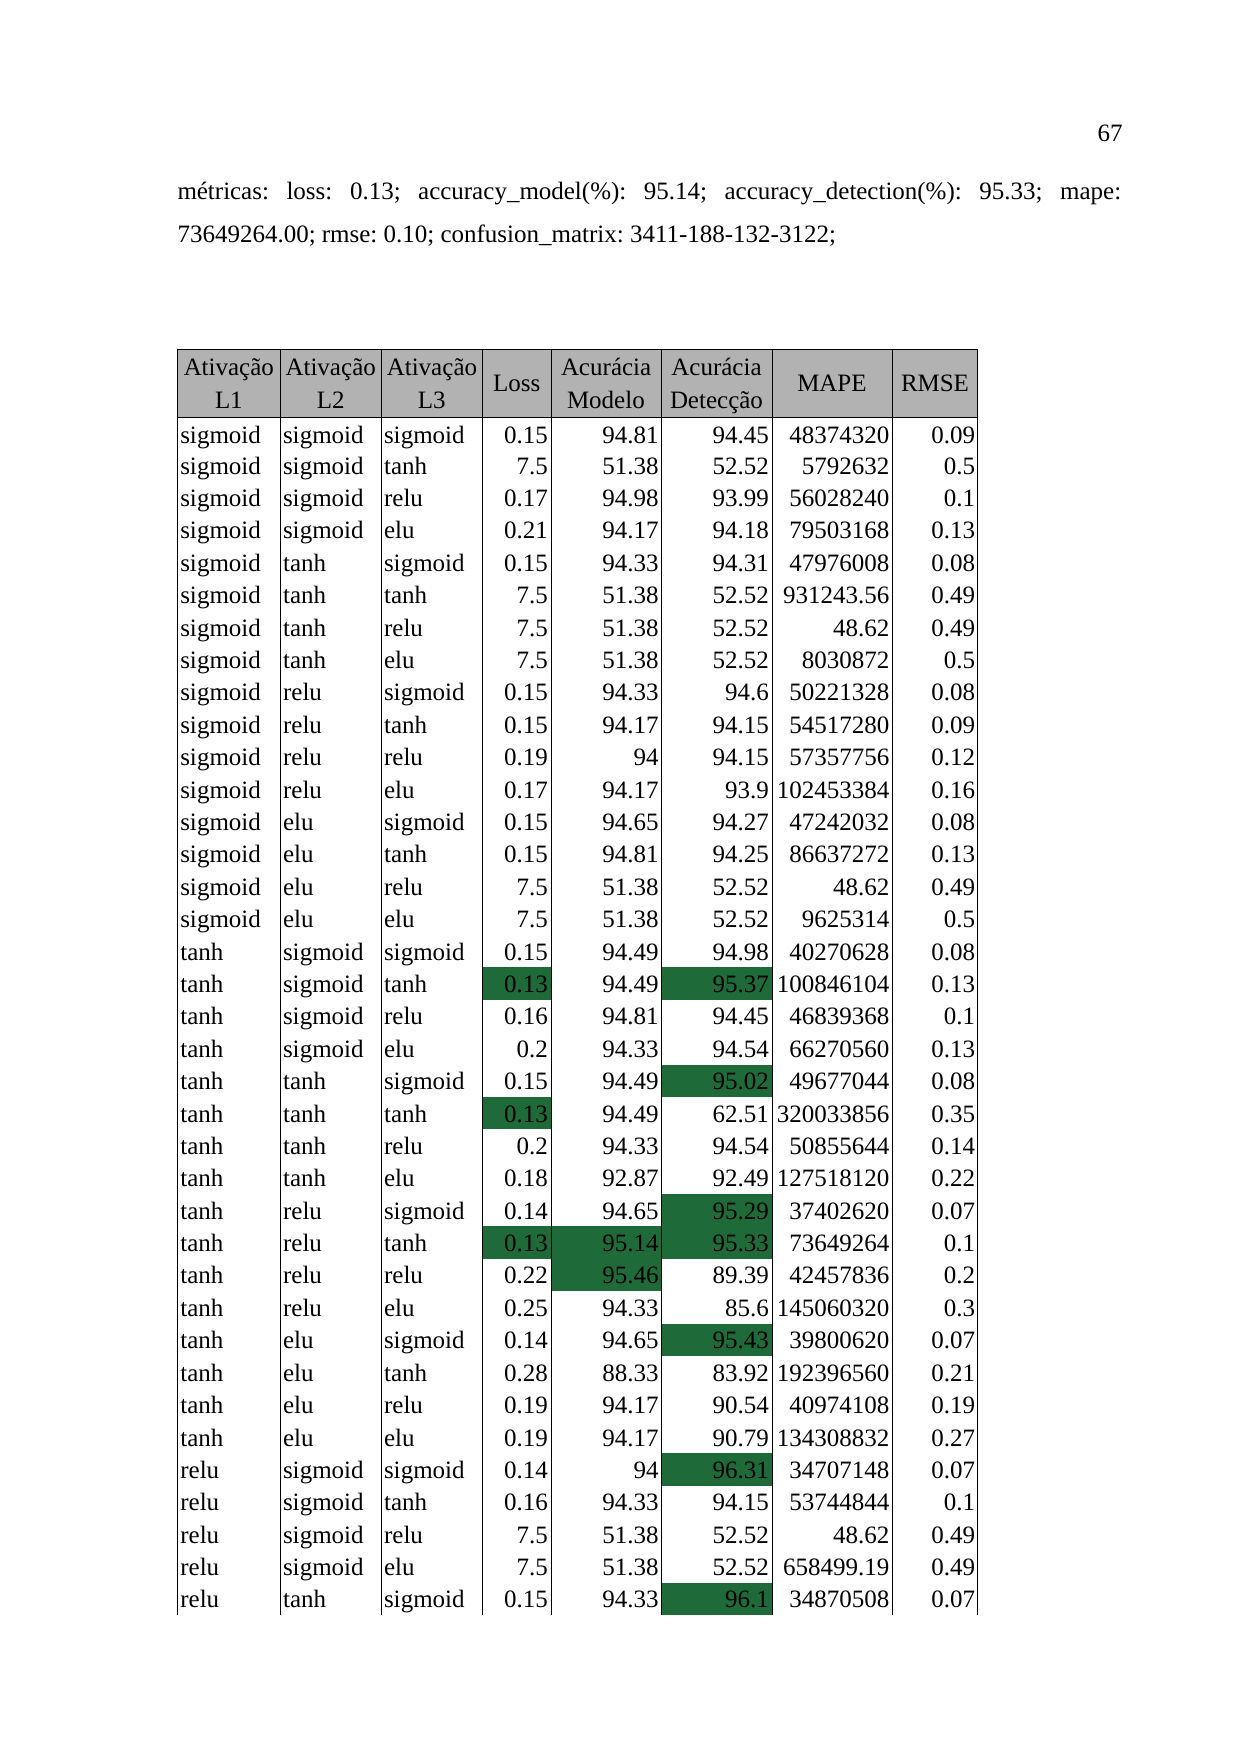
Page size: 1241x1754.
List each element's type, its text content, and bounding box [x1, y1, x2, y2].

table_cell elu [281, 870, 381, 902]
table_cell 7.5 [483, 643, 551, 676]
table_cell tanh [281, 643, 381, 676]
table_cell 0.09 [893, 708, 977, 741]
table_cell 56028240 [773, 481, 892, 514]
table_cell 0.16 [483, 1000, 551, 1032]
table_cell 51.38 [552, 1518, 661, 1550]
table_cell 7.5 [483, 611, 551, 643]
table_cell relu [382, 1129, 482, 1162]
table_cell sigmoid [382, 546, 482, 578]
table_cell 0.15 [483, 708, 551, 741]
table_cell 0.19 [893, 1389, 977, 1421]
table_cell relu [382, 870, 482, 902]
table_cell 7.5 [483, 870, 551, 902]
table_cell 94.33 [552, 1032, 661, 1064]
table_cell 48.62 [773, 870, 892, 902]
table_cell 0.1 [893, 481, 977, 514]
table_cell sigmoid [281, 1453, 381, 1486]
table_cell tanh [382, 1356, 482, 1388]
table_cell sigmoid [178, 546, 280, 578]
table_cell tanh [178, 1324, 280, 1356]
table_cell tanh [178, 1097, 280, 1129]
table_cell 54517280 [773, 708, 892, 741]
table_cell 0.5 [893, 643, 977, 676]
table_cell 51.38 [552, 870, 661, 902]
table_cell elu [382, 1421, 482, 1453]
table_cell 0.1 [893, 1226, 977, 1259]
table_cell sigmoid [281, 449, 381, 481]
table_cell 9625314 [773, 903, 892, 935]
table_cell 0.08 [893, 935, 977, 967]
table_cell 94.65 [552, 1194, 661, 1226]
table_cell 0.35 [893, 1097, 977, 1129]
table_cell 51.38 [552, 449, 661, 481]
table_cell 0.07 [893, 1324, 977, 1356]
table_cell sigmoid [178, 676, 280, 708]
table_cell 0.17 [483, 773, 551, 805]
table_cell 95.14 [552, 1226, 661, 1259]
table_cell relu [382, 1389, 482, 1421]
table_cell 94.17 [552, 514, 661, 546]
table_cell 0.2 [483, 1129, 551, 1162]
table_cell relu [382, 481, 482, 514]
table_cell 0.22 [483, 1259, 551, 1291]
table_cell 92.87 [552, 1162, 661, 1194]
table_cell 100846104 [773, 967, 892, 1000]
table_cell tanh [178, 1162, 280, 1194]
table_cell 34870508 [773, 1583, 892, 1615]
table_cell 94.6 [662, 676, 772, 708]
table_cell 94 [552, 741, 661, 773]
table_cell tanh [281, 1162, 381, 1194]
table_cell 86637272 [773, 838, 892, 870]
table_cell elu [382, 903, 482, 935]
table_cell tanh [178, 1421, 280, 1453]
table_cell tanh [281, 1065, 381, 1097]
table_cell 46839368 [773, 1000, 892, 1032]
table_cell tanh [178, 1032, 280, 1064]
table_cell 0.15 [483, 676, 551, 708]
table_cell elu [382, 1291, 482, 1324]
table_cell sigmoid [178, 838, 280, 870]
table_cell 34707148 [773, 1453, 892, 1486]
table_cell 7.5 [483, 579, 551, 611]
table_cell 0.15 [483, 418, 551, 449]
table_cell 95.33 [662, 1226, 772, 1259]
table_cell 0.13 [483, 967, 551, 1000]
table_cell elu [281, 1356, 381, 1388]
table_cell 48.62 [773, 1518, 892, 1550]
table_cell 5792632 [773, 449, 892, 481]
table_cell 0.08 [893, 805, 977, 838]
table_cell tanh [178, 1226, 280, 1259]
table_cell tanh [382, 449, 482, 481]
table_cell elu [281, 1324, 381, 1356]
table_cell sigmoid [382, 1194, 482, 1226]
table_cell 0.49 [893, 870, 977, 902]
table_cell elu [382, 1550, 482, 1583]
table_cell 7.5 [483, 903, 551, 935]
table_cell 0.19 [483, 741, 551, 773]
table_cell 0.07 [893, 1583, 977, 1615]
table_cell 320033856 [773, 1097, 892, 1129]
table_cell 94.15 [662, 1486, 772, 1518]
table_cell 8030872 [773, 643, 892, 676]
table_cell 51.38 [552, 611, 661, 643]
table_cell 94 [552, 1453, 661, 1486]
table_header Ativação L3 [382, 350, 482, 417]
table_cell 52.52 [662, 643, 772, 676]
table_cell 0.14 [483, 1453, 551, 1486]
table_cell 0.07 [893, 1453, 977, 1486]
table_cell sigmoid [281, 935, 381, 967]
table_cell 192396560 [773, 1356, 892, 1388]
table_cell tanh [382, 1486, 482, 1518]
table_cell 94.27 [662, 805, 772, 838]
table_cell tanh [178, 967, 280, 1000]
table_cell tanh [178, 1389, 280, 1421]
table_cell 94.49 [552, 935, 661, 967]
table_cell 90.54 [662, 1389, 772, 1421]
table_cell 0.14 [893, 1129, 977, 1162]
table_cell tanh [178, 1129, 280, 1162]
table_cell 50855644 [773, 1129, 892, 1162]
table_cell 94.49 [552, 967, 661, 1000]
table_cell sigmoid [281, 1518, 381, 1550]
table_cell relu [178, 1486, 280, 1518]
table_cell 134308832 [773, 1421, 892, 1453]
table_cell 0.49 [893, 1518, 977, 1550]
table_cell 47242032 [773, 805, 892, 838]
table_cell 94.65 [552, 1324, 661, 1356]
table_cell 48.62 [773, 611, 892, 643]
table_cell 49677044 [773, 1065, 892, 1097]
table_cell 40974108 [773, 1389, 892, 1421]
table_cell 0.19 [483, 1389, 551, 1421]
table_cell sigmoid [178, 773, 280, 805]
table_cell 931243.56 [773, 579, 892, 611]
table_cell 0.15 [483, 1583, 551, 1615]
table_cell 94.65 [552, 805, 661, 838]
table_cell relu [382, 741, 482, 773]
table_cell 0.13 [893, 967, 977, 1000]
table_cell sigmoid [281, 1000, 381, 1032]
table_cell tanh [281, 1097, 381, 1129]
table_cell 94.81 [552, 418, 661, 449]
table_cell elu [382, 773, 482, 805]
table_cell 88.33 [552, 1356, 661, 1388]
table_cell tanh [382, 967, 482, 1000]
table_cell sigmoid [382, 1453, 482, 1486]
table_cell tanh [281, 1583, 381, 1615]
table_cell 94.98 [552, 481, 661, 514]
table_cell sigmoid [281, 514, 381, 546]
table_header MAPE [773, 350, 892, 417]
table_cell 0.15 [483, 838, 551, 870]
table_cell relu [281, 773, 381, 805]
table_cell elu [281, 1389, 381, 1421]
table_cell sigmoid [382, 1324, 482, 1356]
table_cell 79503168 [773, 514, 892, 546]
table_cell 95.02 [662, 1065, 772, 1097]
table_cell relu [382, 611, 482, 643]
table_cell sigmoid [178, 579, 280, 611]
table_cell sigmoid [382, 418, 482, 449]
table_cell tanh [178, 1259, 280, 1291]
table_cell elu [382, 1162, 482, 1194]
table_cell 51.38 [552, 643, 661, 676]
table_cell 47976008 [773, 546, 892, 578]
table_cell tanh [178, 1065, 280, 1097]
table_cell 95.29 [662, 1194, 772, 1226]
table_cell 52.52 [662, 611, 772, 643]
table_cell sigmoid [178, 903, 280, 935]
table_cell 0.3 [893, 1291, 977, 1324]
table_cell 0.27 [893, 1421, 977, 1453]
table_cell elu [382, 514, 482, 546]
table_cell 94.54 [662, 1032, 772, 1064]
table_cell relu [281, 1226, 381, 1259]
table_cell 0.13 [483, 1226, 551, 1259]
table_cell sigmoid [281, 418, 381, 449]
table_cell 93.99 [662, 481, 772, 514]
table_cell relu [382, 1000, 482, 1032]
table_cell tanh [382, 579, 482, 611]
table_cell 0.12 [893, 741, 977, 773]
table_cell sigmoid [178, 481, 280, 514]
table_cell sigmoid [178, 805, 280, 838]
table_cell relu [281, 741, 381, 773]
table_cell 0.5 [893, 449, 977, 481]
table_cell 48374320 [773, 418, 892, 449]
table_cell 0.2 [893, 1259, 977, 1291]
table_cell sigmoid [382, 1583, 482, 1615]
table_cell 0.17 [483, 481, 551, 514]
table_cell 40270628 [773, 935, 892, 967]
table_cell 51.38 [552, 579, 661, 611]
table_cell sigmoid [178, 449, 280, 481]
table_cell tanh [178, 1356, 280, 1388]
table_cell 0.15 [483, 805, 551, 838]
table_cell tanh [178, 1291, 280, 1324]
table_cell 0.16 [893, 773, 977, 805]
table_cell 94.33 [552, 1583, 661, 1615]
table_cell sigmoid [281, 1486, 381, 1518]
table_cell elu [281, 1421, 381, 1453]
table_header Loss [483, 350, 551, 417]
table_cell 0.13 [893, 1032, 977, 1064]
table_cell sigmoid [178, 708, 280, 741]
table_cell 52.52 [662, 579, 772, 611]
table_cell 127518120 [773, 1162, 892, 1194]
table_cell 658499.19 [773, 1550, 892, 1583]
table_cell 7.5 [483, 449, 551, 481]
table_cell 42457836 [773, 1259, 892, 1291]
table_cell 52.52 [662, 870, 772, 902]
table_cell relu [281, 708, 381, 741]
table_cell 94.17 [552, 1421, 661, 1453]
table_cell sigmoid [178, 741, 280, 773]
table_cell 0.07 [893, 1194, 977, 1226]
table_cell sigmoid [178, 643, 280, 676]
table_cell 66270560 [773, 1032, 892, 1064]
table_header Ativação L1 [178, 350, 280, 417]
table_cell tanh [281, 546, 381, 578]
table_cell 0.13 [893, 514, 977, 546]
table_cell 94.31 [662, 546, 772, 578]
table_cell 94.45 [662, 1000, 772, 1032]
table_cell 94.33 [552, 1486, 661, 1518]
table_cell sigmoid [382, 1065, 482, 1097]
table_cell 89.39 [662, 1259, 772, 1291]
table_cell 0.49 [893, 579, 977, 611]
table_cell 73649264 [773, 1226, 892, 1259]
table_cell sigmoid [281, 481, 381, 514]
table_cell 92.49 [662, 1162, 772, 1194]
table_cell 94.49 [552, 1065, 661, 1097]
table_cell 0.14 [483, 1324, 551, 1356]
table_cell 0.08 [893, 676, 977, 708]
table_cell 0.08 [893, 546, 977, 578]
table_cell 94.18 [662, 514, 772, 546]
table_cell 0.1 [893, 1000, 977, 1032]
table_cell relu [382, 1259, 482, 1291]
table_cell 52.52 [662, 1550, 772, 1583]
table_cell relu [178, 1550, 280, 1583]
table_cell 94.25 [662, 838, 772, 870]
table_cell relu [382, 1518, 482, 1550]
table_cell 51.38 [552, 903, 661, 935]
table_cell 7.5 [483, 1550, 551, 1583]
table_cell sigmoid [382, 935, 482, 967]
table_cell tanh [178, 1000, 280, 1032]
table_cell 102453384 [773, 773, 892, 805]
table_cell 94.17 [552, 708, 661, 741]
table_cell tanh [281, 579, 381, 611]
table_cell sigmoid [178, 418, 280, 449]
table_cell relu [178, 1453, 280, 1486]
table_cell 94.98 [662, 935, 772, 967]
table_cell relu [281, 1291, 381, 1324]
table_cell 0.15 [483, 935, 551, 967]
table_cell 94.81 [552, 1000, 661, 1032]
table_header RMSE [893, 350, 977, 417]
table_cell tanh [382, 1226, 482, 1259]
table_cell sigmoid [178, 611, 280, 643]
table_cell 0.21 [483, 514, 551, 546]
table_cell elu [281, 838, 381, 870]
table_header Acurácia Modelo [552, 350, 661, 417]
table_cell 0.15 [483, 546, 551, 578]
table_cell relu [178, 1583, 280, 1615]
table_cell 0.1 [893, 1486, 977, 1518]
table_cell tanh [382, 838, 482, 870]
table_cell 0.49 [893, 611, 977, 643]
table_cell 7.5 [483, 1518, 551, 1550]
table_header Acurácia Detecção [662, 350, 772, 417]
table_cell 0.21 [893, 1356, 977, 1388]
table_cell 94.54 [662, 1129, 772, 1162]
table_cell 0.15 [483, 1065, 551, 1097]
table_cell 0.5 [893, 903, 977, 935]
table_cell 94.45 [662, 418, 772, 449]
table_cell 94.15 [662, 708, 772, 741]
table_cell relu [281, 1259, 381, 1291]
table_cell 145060320 [773, 1291, 892, 1324]
table_cell 94.17 [552, 773, 661, 805]
table_cell 96.1 [662, 1583, 772, 1615]
table_cell relu [281, 676, 381, 708]
table_cell tanh [281, 1129, 381, 1162]
table_cell 52.52 [662, 449, 772, 481]
table_cell sigmoid [281, 1032, 381, 1064]
table_cell 0.2 [483, 1032, 551, 1064]
table_cell relu [281, 1194, 381, 1226]
table_cell 0.09 [893, 418, 977, 449]
table_cell sigmoid [178, 514, 280, 546]
table_cell 53744844 [773, 1486, 892, 1518]
table_header Ativação L2 [281, 350, 381, 417]
table_cell 0.08 [893, 1065, 977, 1097]
table_cell sigmoid [382, 676, 482, 708]
table_cell sigmoid [178, 870, 280, 902]
table_cell 51.38 [552, 1550, 661, 1583]
table_cell 0.18 [483, 1162, 551, 1194]
table_cell 0.22 [893, 1162, 977, 1194]
table_cell 95.43 [662, 1324, 772, 1356]
table_cell tanh [382, 1097, 482, 1129]
table_cell 94.33 [552, 676, 661, 708]
table_cell 0.28 [483, 1356, 551, 1388]
table_cell 0.25 [483, 1291, 551, 1324]
table_cell 39800620 [773, 1324, 892, 1356]
table_cell 0.13 [483, 1097, 551, 1129]
table_cell tanh [178, 935, 280, 967]
table_cell tanh [382, 708, 482, 741]
table_cell 62.51 [662, 1097, 772, 1129]
table_cell relu [178, 1518, 280, 1550]
table_cell 94.81 [552, 838, 661, 870]
table_cell 83.92 [662, 1356, 772, 1388]
table_cell 94.33 [552, 1129, 661, 1162]
table_cell 93.9 [662, 773, 772, 805]
table_cell sigmoid [281, 1550, 381, 1583]
table_cell tanh [178, 1194, 280, 1226]
table_cell 52.52 [662, 1518, 772, 1550]
table_cell 94.33 [552, 546, 661, 578]
table_cell 0.14 [483, 1194, 551, 1226]
table_cell sigmoid [281, 967, 381, 1000]
table_cell elu [281, 805, 381, 838]
table_cell 90.79 [662, 1421, 772, 1453]
table_cell 96.31 [662, 1453, 772, 1486]
table_cell 95.37 [662, 967, 772, 1000]
table_cell elu [281, 903, 381, 935]
table_cell 94.49 [552, 1097, 661, 1129]
table_cell elu [382, 643, 482, 676]
table_cell 52.52 [662, 903, 772, 935]
table_cell 85.6 [662, 1291, 772, 1324]
table_cell 94.15 [662, 741, 772, 773]
table_cell 0.49 [893, 1550, 977, 1583]
table_cell 37402620 [773, 1194, 892, 1226]
table_cell 95.46 [552, 1259, 661, 1291]
table_cell tanh [281, 611, 381, 643]
table_cell elu [382, 1032, 482, 1064]
table_cell 0.19 [483, 1421, 551, 1453]
table_cell sigmoid [382, 805, 482, 838]
table_cell 57357756 [773, 741, 892, 773]
table_cell 0.13 [893, 838, 977, 870]
table_cell 0.16 [483, 1486, 551, 1518]
table_cell 50221328 [773, 676, 892, 708]
table_cell 94.17 [552, 1389, 661, 1421]
table_cell 94.33 [552, 1291, 661, 1324]
text métricas: loss: 0.13; accuracy_model(%): 95.14; accuracy_detection(%): 95.33; mape: 73649264.00; rmse: 0.10; confusion_matrix: 3411-188-132-3122; [177, 176, 1122, 248]
